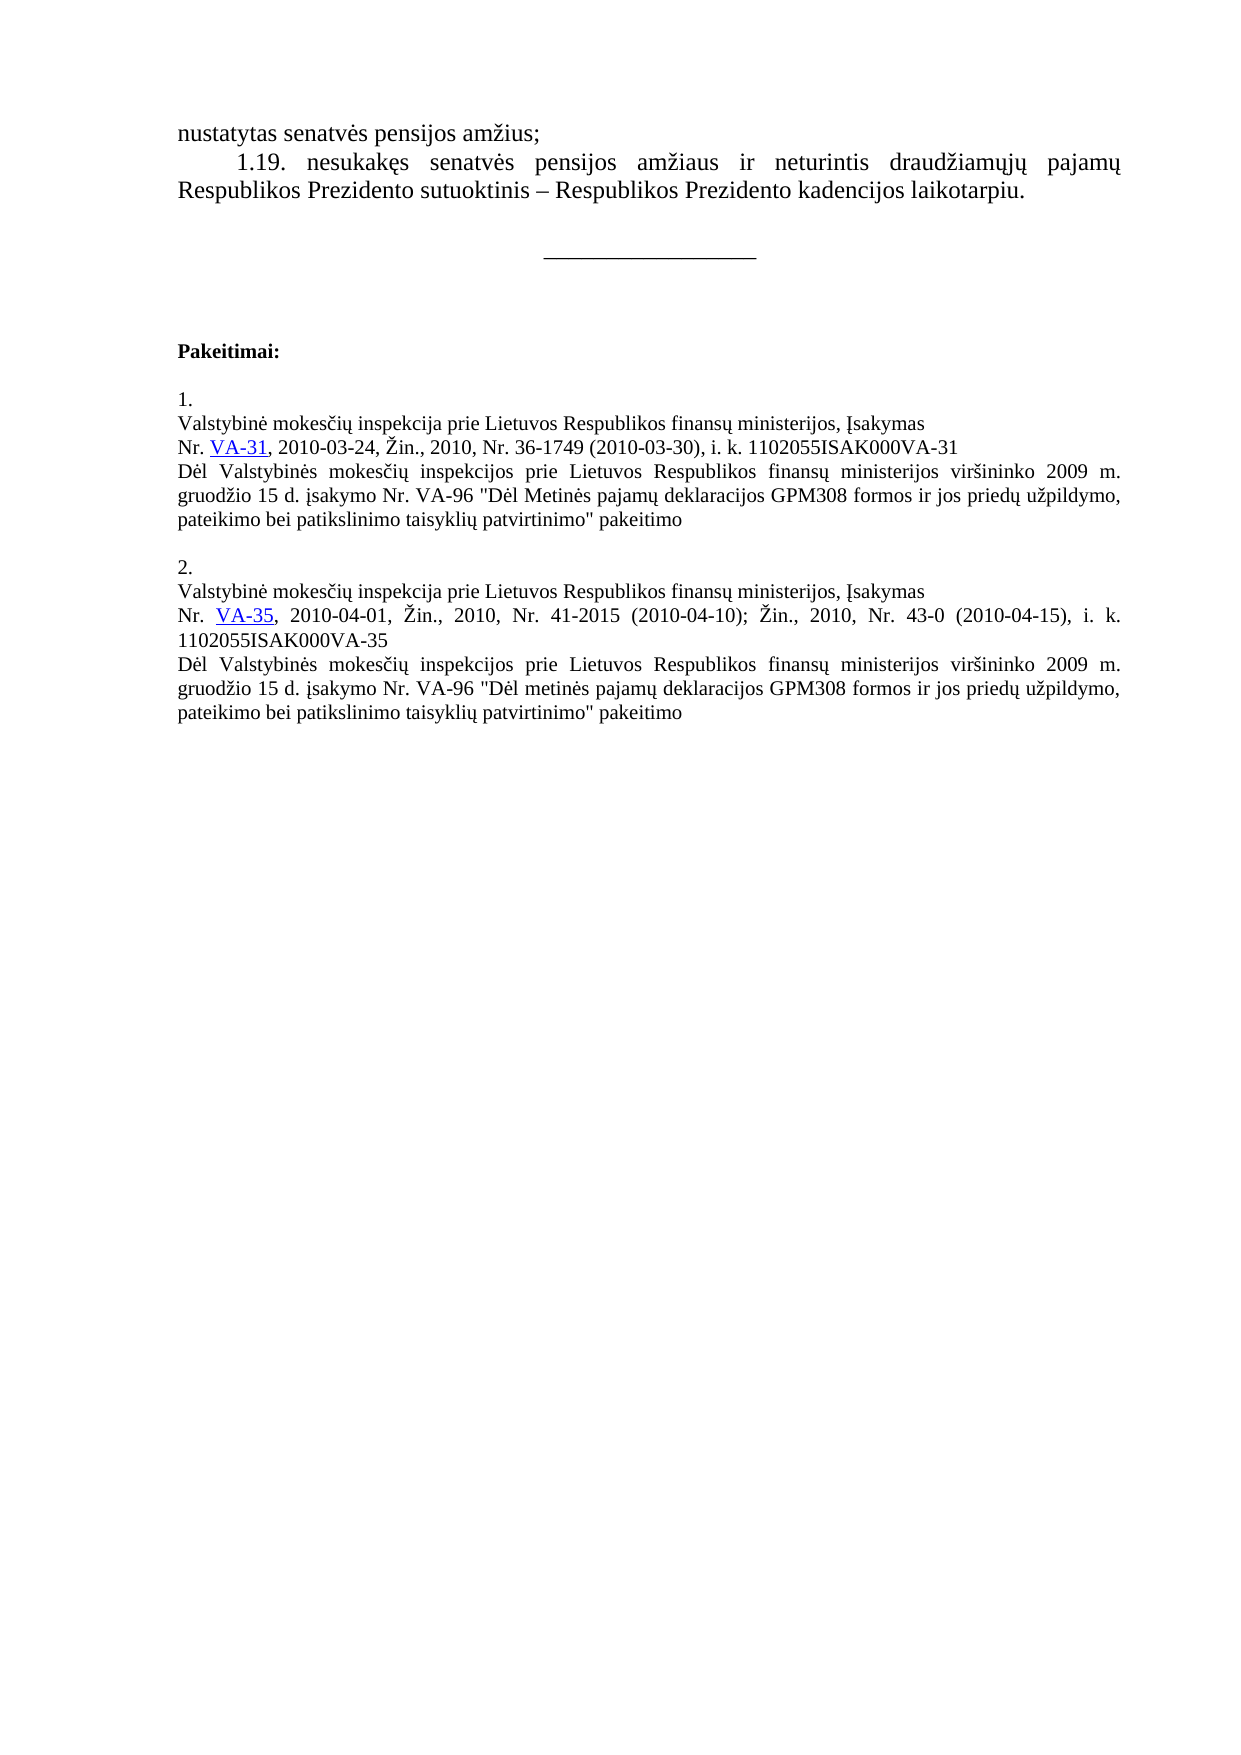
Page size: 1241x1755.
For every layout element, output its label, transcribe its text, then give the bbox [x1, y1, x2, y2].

text Nr. VA-35, 2010-04-01, Žin., 2010, Nr. 41-2015 (2010-04-10); Žin., 2010, Nr. 43-0 (2010-04-15), i. k. 1102055ISAK000VA-35 [177, 603, 1122, 652]
text _________________ [177, 233, 1122, 262]
text Dėl Valstybinės mokesčių inspekcijos prie Lietuvos Respublikos finansų ministerijos viršininko 2009 m. gruodžio 15 d. įsakymo Nr. VA-96 "Dėl Metinės pajamų deklaracijos GPM308 formos ir jos priedų užpildymo, pateikimo bei patikslinimo taisyklių patvirtinimo" pakeitimo [177, 459, 1122, 531]
text Valstybinė mokesčių inspekcija prie Lietuvos Respublikos finansų ministerijos, Įsakymas [177, 411, 1122, 435]
text Nr. VA-31, 2010-03-24, Žin., 2010, Nr. 36-1749 (2010-03-30), i. k. 1102055ISAK000VA-31 [177, 435, 1122, 459]
text Valstybinė mokesčių inspekcija prie Lietuvos Respublikos finansų ministerijos, Įsakymas [177, 579, 1122, 603]
text 1.19. nesukakęs senatvės pensijos amžiaus ir neturintis draudžiamųjų pajamų Respublikos Prezidento sutuoktinis – Respublikos Prezidento kadencijos laikotarpiu. [177, 147, 1122, 204]
text nustatytas senatvės pensijos amžius; [177, 118, 1122, 147]
text 1. [177, 387, 1122, 411]
text 2. [177, 555, 1122, 579]
text Pakeitimai: [177, 339, 1122, 363]
text Dėl Valstybinės mokesčių inspekcijos prie Lietuvos Respublikos finansų ministerijos viršininko 2009 m. gruodžio 15 d. įsakymo Nr. VA-96 "Dėl metinės pajamų deklaracijos GPM308 formos ir jos priedų užpildymo, pateikimo bei patikslinimo taisyklių patvirtinimo" pakeitimo [177, 652, 1122, 724]
